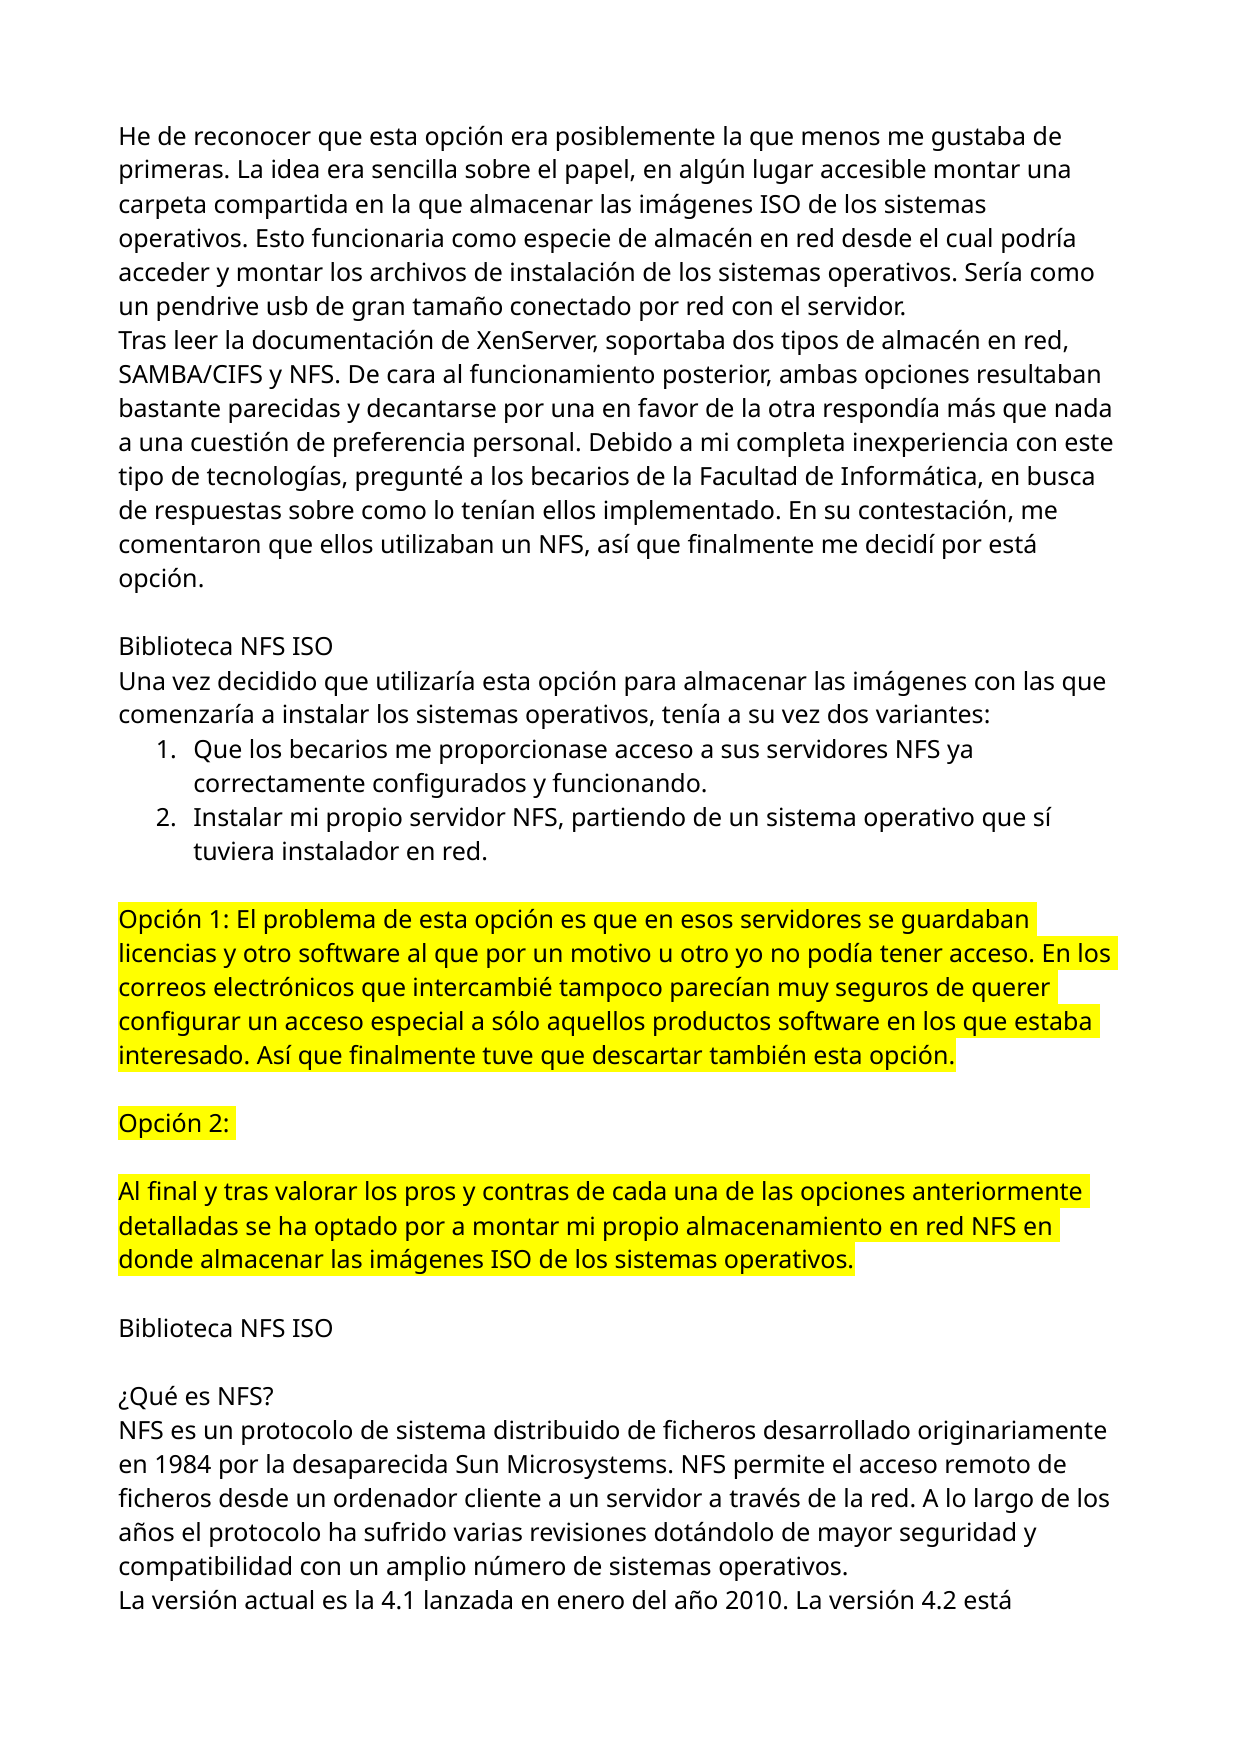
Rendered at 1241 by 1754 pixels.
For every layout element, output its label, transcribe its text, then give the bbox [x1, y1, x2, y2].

text Opción 1: El problema de esta opción es que en esos servidores se guardaban licencias y otro software al que por un motivo u otro yo no podía tener acceso. En los correos electrónicos que intercambié tampoco parecían muy seguros de querer configurar un acceso especial a sólo aquellos productos software en los que estaba interesado. Así que finalmente tuve que descartar también esta opción. [118, 902, 1122, 1072]
text Una vez decidido que utilizaría esta opción para almacenar las imágenes con las que comenzaría a instalar los sistemas operativos, tenía a su vez dos variantes: [118, 663, 1122, 731]
text Opción 2: [118, 1106, 1122, 1140]
text Al final y tras valorar los pros y contras de cada una de las opciones anteriormente detalladas se ha optado por a montar mi propio almacenamiento en red NFS en donde almacenar las imágenes ISO de los sistemas operativos. [118, 1174, 1122, 1276]
text NFS es un protocolo de sistema distribuido de ficheros desarrollado originariamente en 1984 por la desaparecida Sun Microsystems. NFS permite el acceso remoto de ficheros desde un ordenador cliente a un servidor a través de la red. A lo largo de los años el protocolo ha sufrido varias revisiones dotándolo de mayor seguridad y compatibilidad con un amplio número de sistemas operativos. [118, 1412, 1122, 1583]
list Instalar mi propio servidor NFS, partiendo de un sistema operativo que sí tuviera instalador en red. [156, 799, 1122, 867]
list Que los becarios me proporcionase acceso a sus servidores NFS ya correctamente configurados y funcionando. [156, 731, 1122, 799]
text Tras leer la documentación de XenServer, soportaba dos tipos de almacén en red, SAMBA/CIFS y NFS. De cara al funcionamiento posterior, ambas opciones resultaban bastante parecidas y decantarse por una en favor de la otra respondía más que nada a una cuestión de preferencia personal. Debido a mi completa inexperiencia con este tipo de tecnologías, pregunté a los becarios de la Facultad de Informática, en busca de respuestas sobre como lo tenían ellos implementado. En su contestación, me comentaron que ellos utilizaban un NFS, así que finalmente me decidí por está opción. [118, 322, 1122, 595]
text He de reconocer que esta opción era posiblemente la que menos me gustaba de primeras. La idea era sencilla sobre el papel, en algún lugar accesible montar una carpeta compartida en la que almacenar las imágenes ISO de los sistemas operativos. Esto funcionaria como especie de almacén en red desde el cual podría acceder y montar los archivos de instalación de los sistemas operativos. Sería como un pendrive usb de gran tamaño conectado por red con el servidor. [118, 118, 1122, 322]
text ¿Qué es NFS? [118, 1378, 1122, 1412]
text La versión actual es la 4.1 lanzada en enero del año 2010. La versión 4.2 está [118, 1583, 1122, 1617]
text Biblioteca NFS ISO [118, 1310, 1122, 1344]
text Biblioteca NFS ISO [118, 629, 1122, 663]
